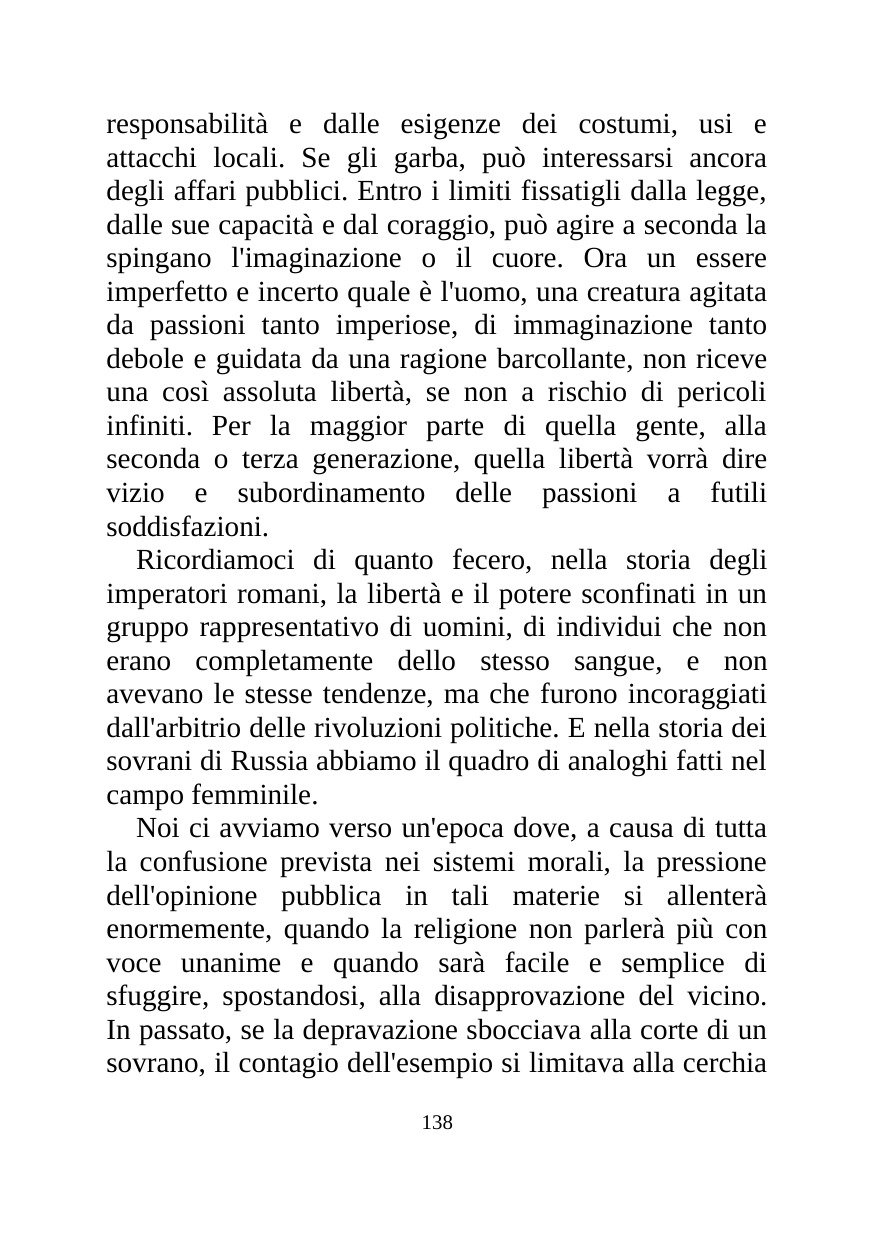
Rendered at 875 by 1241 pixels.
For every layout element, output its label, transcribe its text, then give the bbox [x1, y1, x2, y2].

text responsabilità e dalle esigenze dei costumi, usi e attacchi locali. Se gli garba, può interessarsi ancora degli affari pubblici. Entro i limiti fissatigli dalla legge, dalle sue capacità e dal coraggio, può agire a seconda la spingano l'imaginazione o il cuore. Ora un essere imperfetto e incerto quale è l'uomo, una creatura agitata da passioni tanto imperiose, di immaginazione tanto debole e guidata da una ragione barcollante, non riceve una così assoluta libertà, se non a rischio di pericoli infiniti. Per la maggior parte di quella gente, alla seconda o terza generazione, quella libertà vorrà dire vizio e subordinamento delle passioni a futili soddisfazioni. [106, 106, 768, 542]
text Noi ci avviamo verso un'epoca dove, a causa di tutta la confusione prevista nei sistemi morali, la pressione dell'opinione pubblica in tali materie si allenterà enormemente, quando la religione non parlerà più con voce unanime e quando sarà facile e semplice di sfuggire, spostandosi, alla disapprovazione del vicino. In passato, se la depravazione sbocciava alla corte di un sovrano, il contagio dell'esempio si limitava alla cerchia [106, 811, 768, 1079]
text Ricordiamoci di quanto fecero, nella storia degli imperatori romani, la libertà e il potere sconfinati in un gruppo rappresentativo di uomini, di individui che non erano completamente dello stesso sangue, e non avevano le stesse tendenze, ma che furono incoraggiati dall'arbitrio delle rivoluzioni politiche. E nella storia dei sovrani di Russia abbiamo il quadro di analoghi fatti nel campo femminile. [106, 542, 768, 811]
